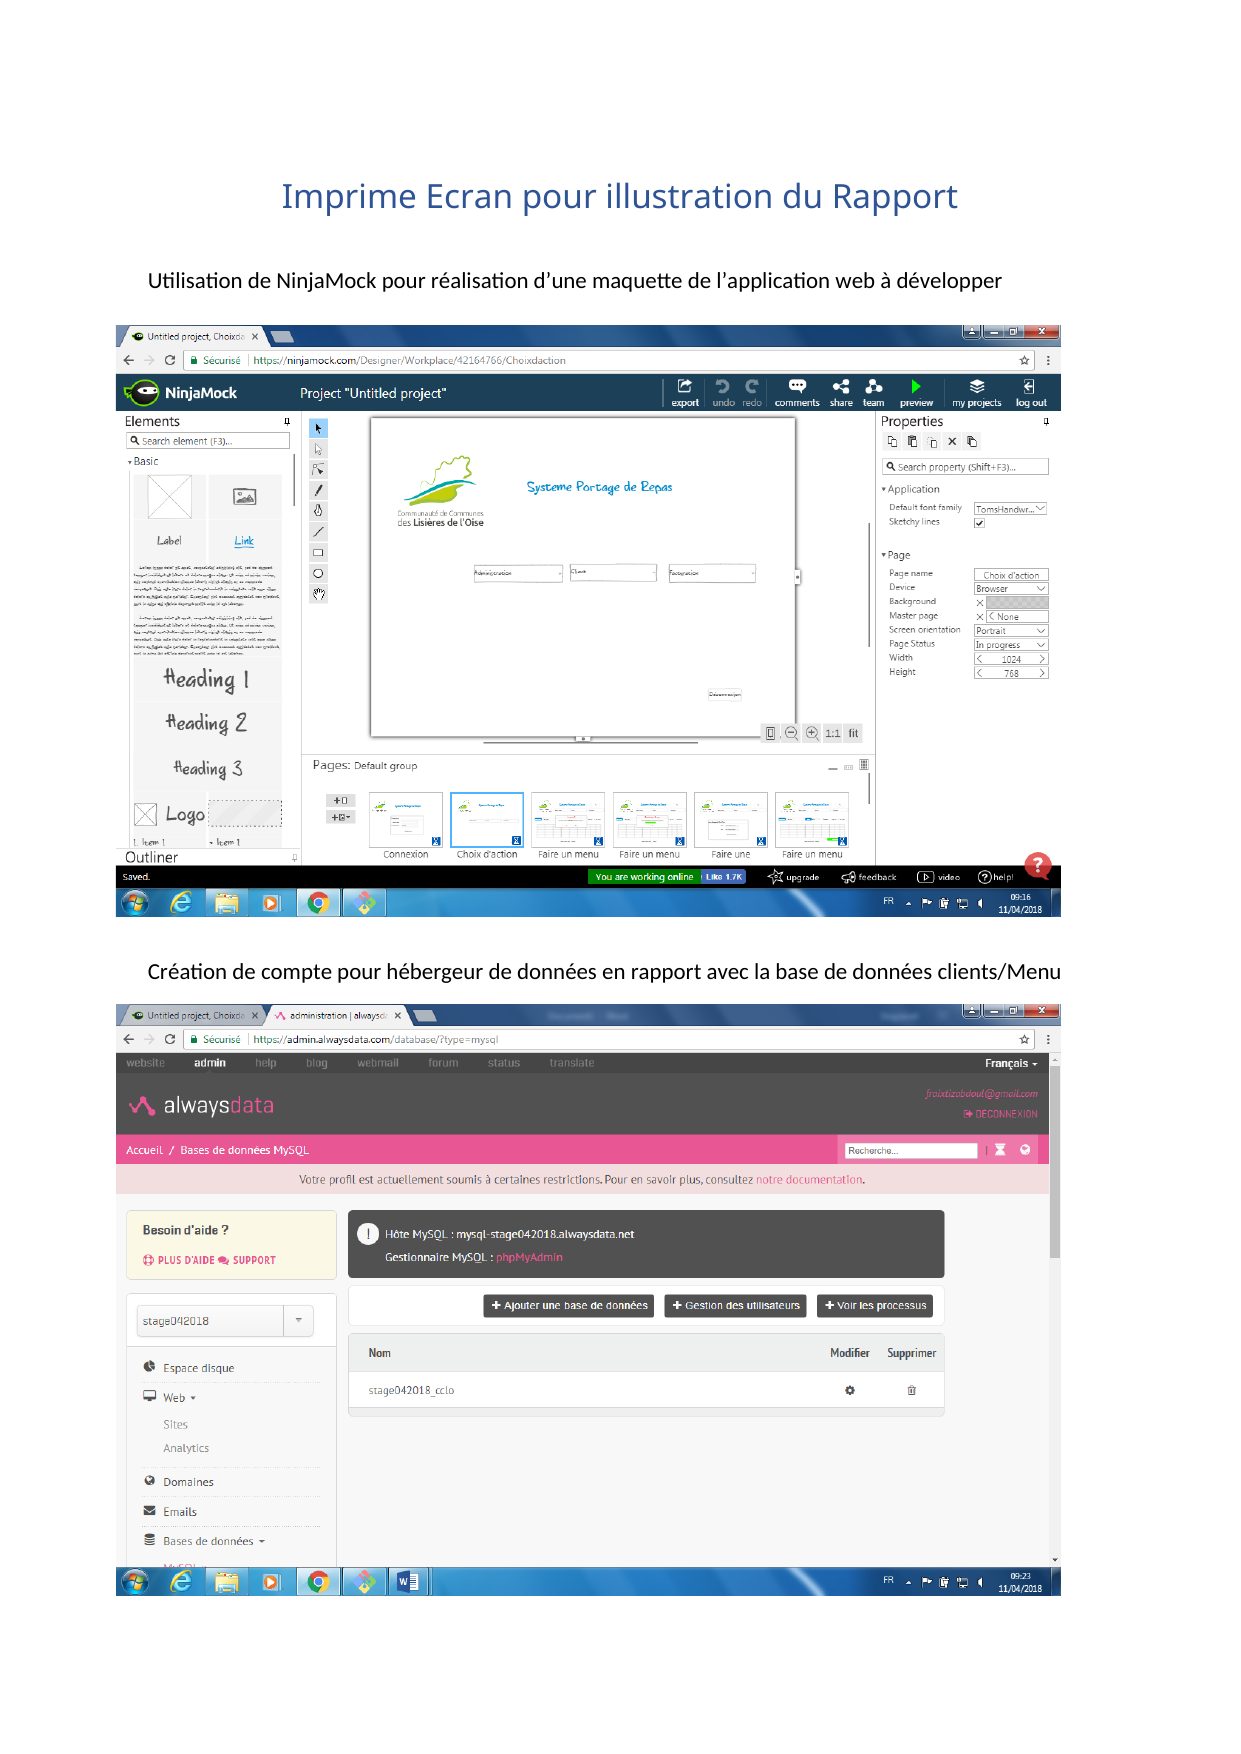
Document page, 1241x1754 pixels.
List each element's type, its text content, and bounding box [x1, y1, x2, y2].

text Utilisation de NinjaMock pour réalisation d’une maquette de l’application web à développer [148, 266, 1093, 294]
text Création de compte pour hébergeur de données en rapport avec la base de données clients/Menu [148, 957, 1093, 985]
subtitle Imprime Ecran pour illustration du Rapport [148, 173, 1093, 218]
